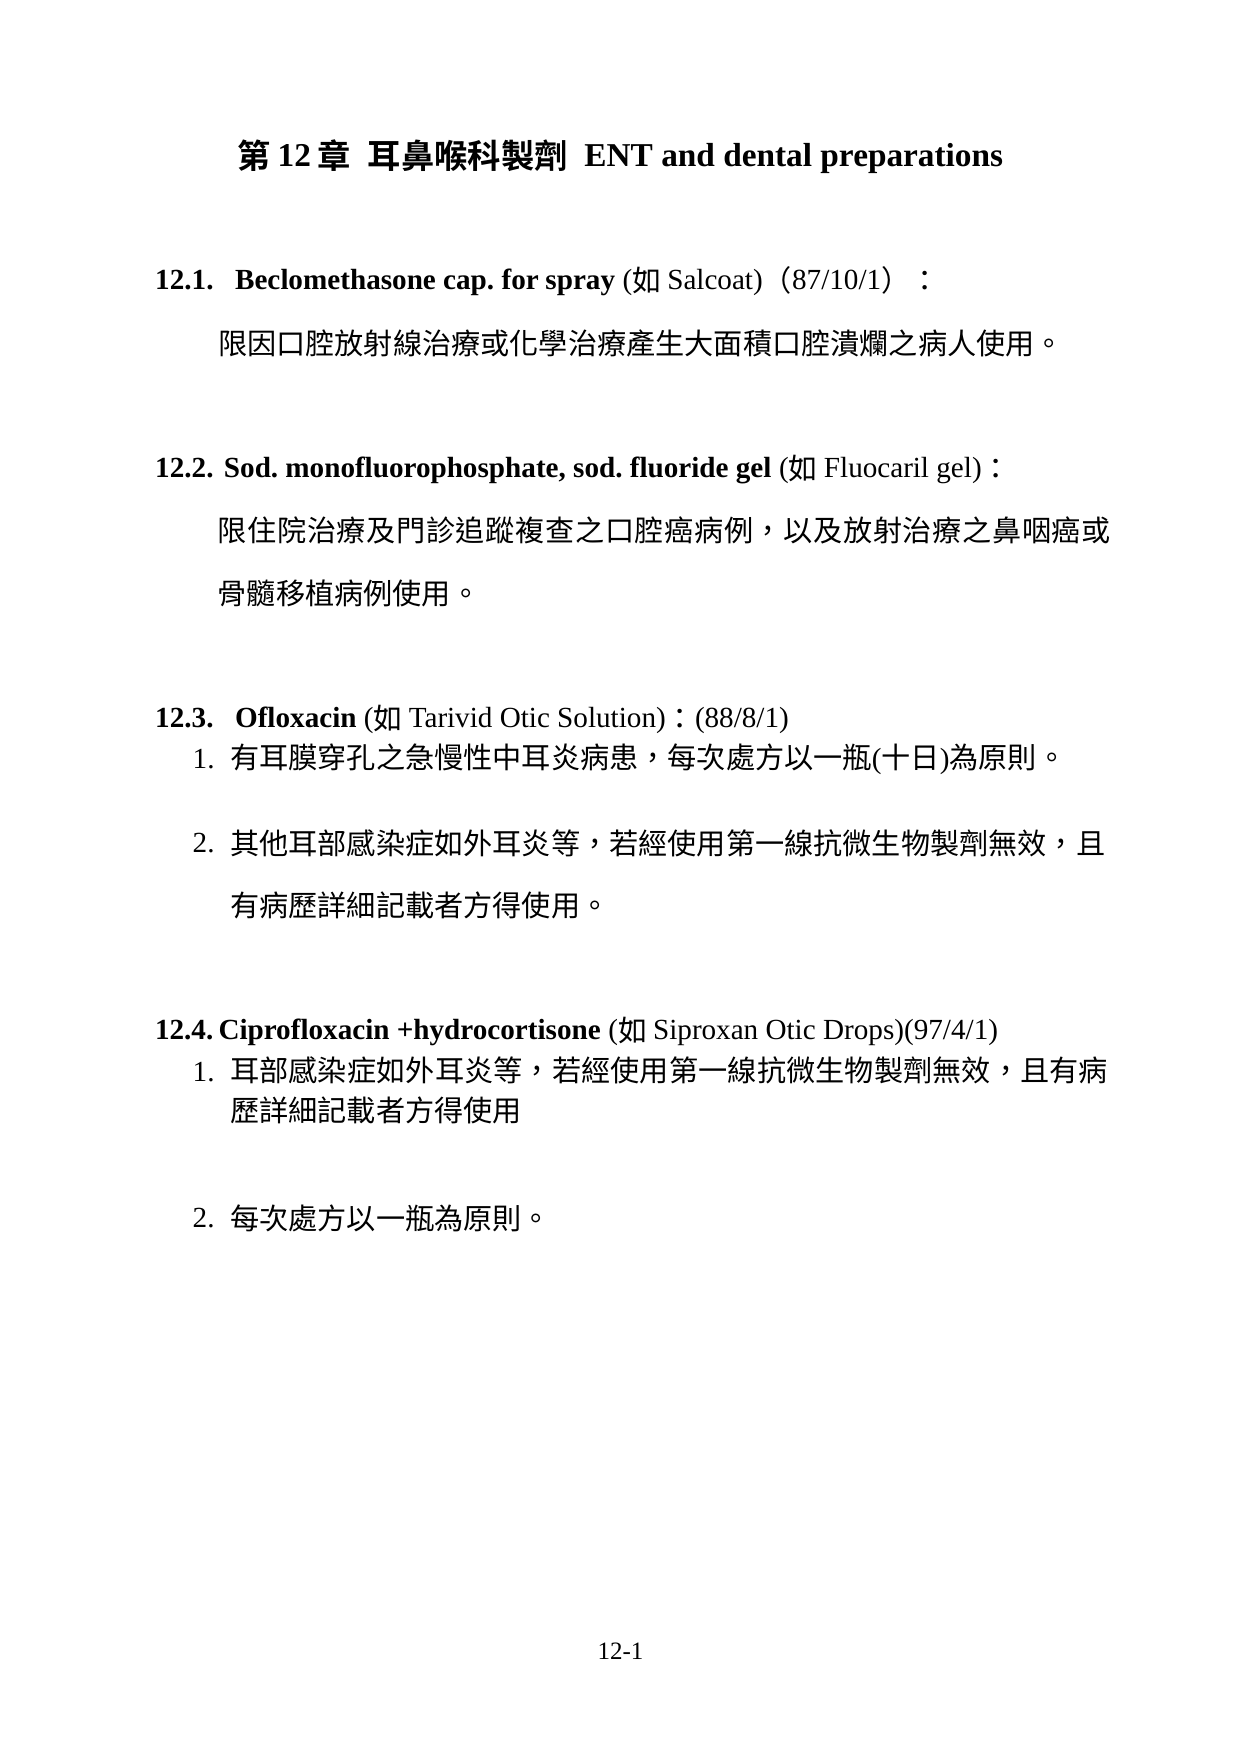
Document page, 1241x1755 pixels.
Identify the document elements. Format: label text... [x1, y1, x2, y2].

text 限住院治療及門診追蹤複查之口腔癌病例，以及放射治療之鼻咽癌或骨髓移植病例使用。 [217, 487, 1110, 612]
subtitle 12.1. Beclomethasone cap. for spray (如Salcoat)（87/10/1）： [146, 237, 1110, 300]
text 12.4. Ciprofloxacin +hydrocortisone (如Siproxan Otic Drops)(97/4/1) [130, 987, 1110, 1050]
text 2. 其他耳部感染症如外耳炎等，若經使用第一線抗微生物製劑無效，且有病歷詳細記載者方得使用。 [192, 800, 1110, 925]
text 限因口腔放射線治療或化學治療產生大面積口腔潰爛之病人使用。 [217, 300, 1110, 362]
subtitle 第12章 耳鼻喉科製劑 ENT and dental preparations [130, 112, 1110, 175]
subtitle 12.2. Sod. monofluorophosphate, sod. fluoride gel (如Fluocaril gel)： [155, 425, 1110, 487]
subtitle 12.3. Ofloxacin (如Tarivid Otic Solution)：(88/8/1) [146, 675, 1110, 737]
text 1. 耳部感染症如外耳炎等，若經使用第一線抗微生物製劑無效，且有病歷詳細記載者方得使用 [192, 1050, 1110, 1129]
text 1. 有耳膜穿孔之急慢性中耳炎病患，每次處方以一瓶(十日)為原則。 [192, 737, 1110, 777]
text 2. 每次處方以一瓶為原則。 [192, 1175, 1110, 1237]
